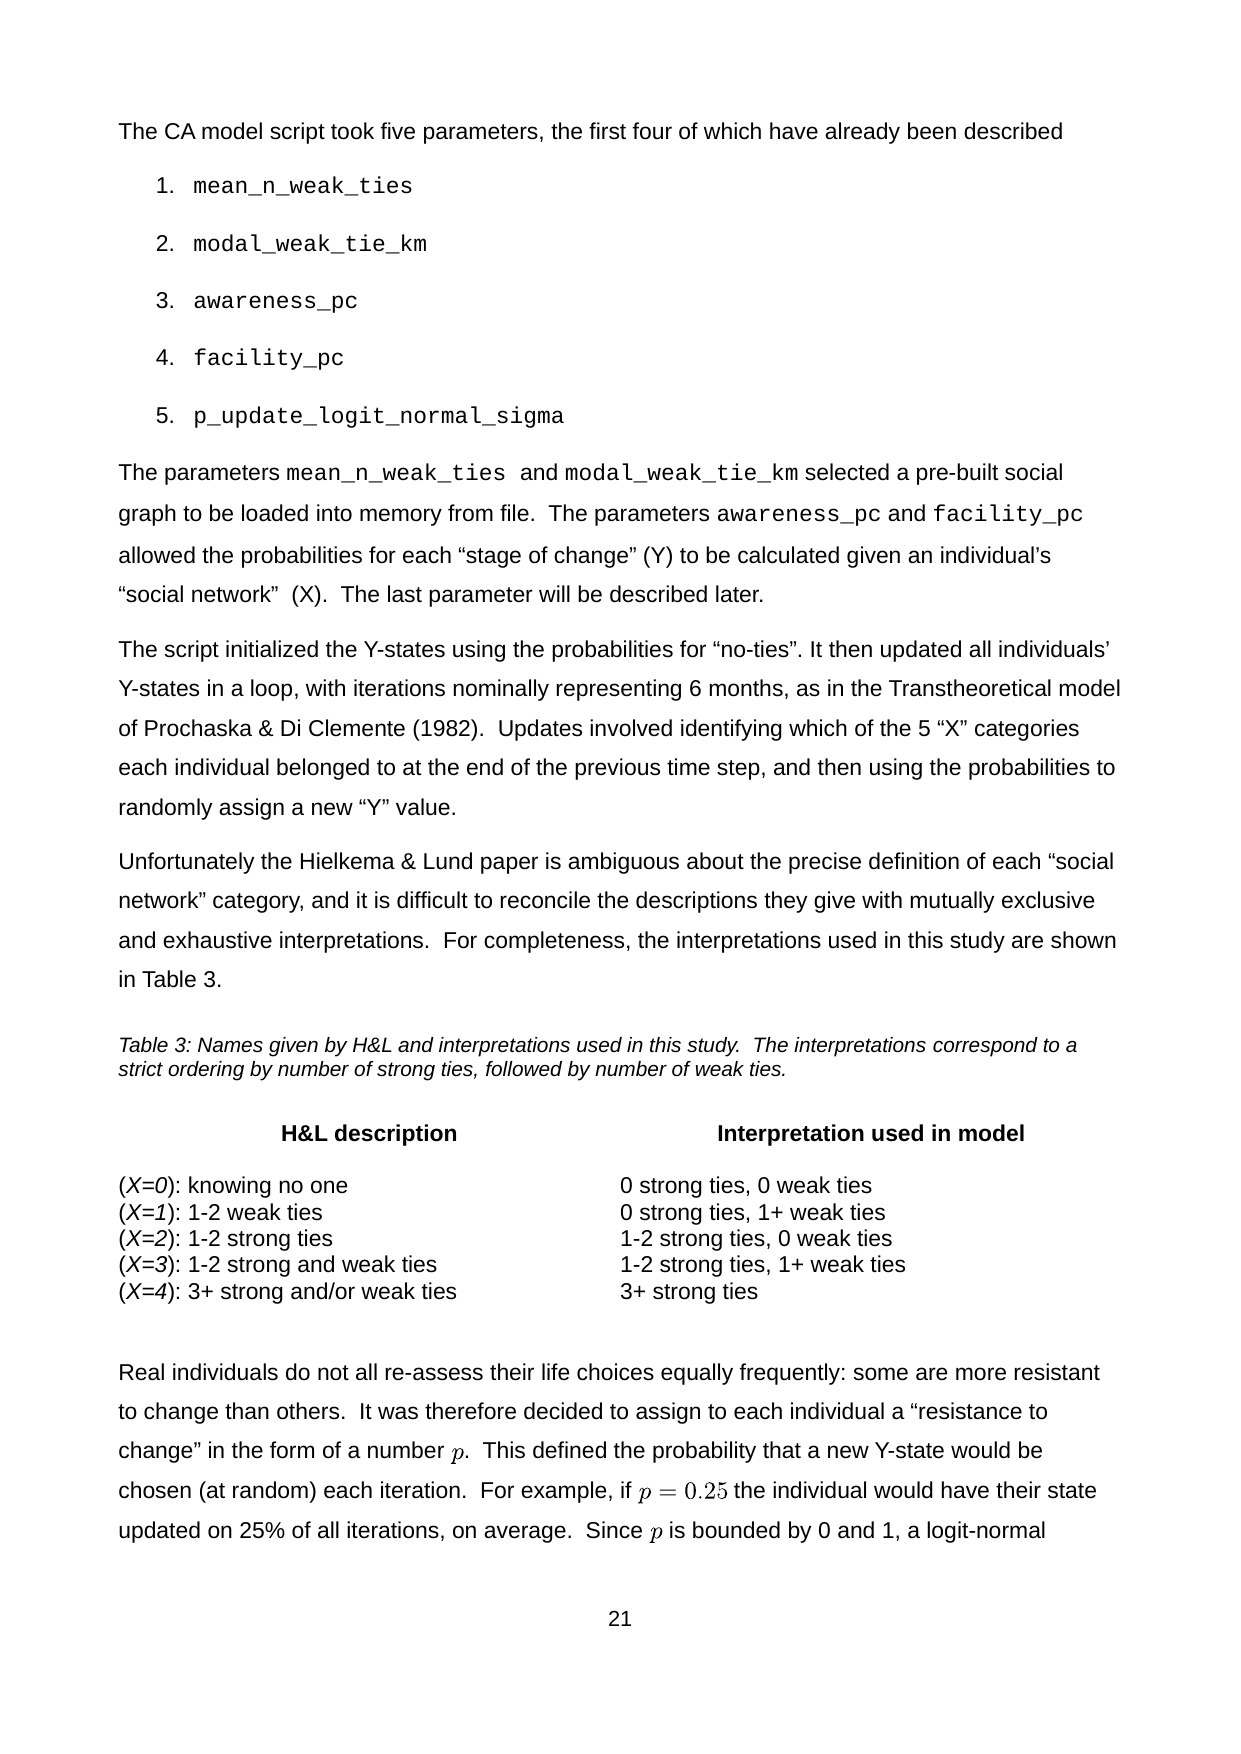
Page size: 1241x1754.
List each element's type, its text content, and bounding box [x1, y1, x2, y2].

list awareness_pc [156, 287, 1122, 315]
table_cell 0 strong ties, 1+ weak ties [620, 1199, 1122, 1225]
table_cell 1-2 strong ties, 1+ weak ties [620, 1251, 1122, 1278]
list p_update_logit_normal_sigma [156, 402, 1122, 430]
table_cell (X=2): 1-2 strong ties [118, 1225, 620, 1251]
text Table 3: Names given by H&L and interpretations used in this study. The interpretations correspond to a strict ordering by number of strong ties, followed by number of weak ties. [118, 1033, 1122, 1081]
table_cell (X=3): 1-2 strong and weak ties [118, 1251, 620, 1278]
table_cell (X=1): 1-2 weak ties [118, 1199, 620, 1225]
table_header H&L description [118, 1093, 620, 1172]
text The parameters mean_n_weak_ties and modal_weak_tie_km selected a pre-built social graph to be loaded into memory from file. The parameters awareness_pc and facility_pc allowed the probabilities for each “stage of change” (Y) to be calculated given an individual’s “social network” (X). The last parameter will be described later. [118, 459, 1122, 608]
table_cell 3+ strong ties [620, 1278, 1122, 1304]
list facility_pc [156, 344, 1122, 373]
table_cell 0 strong ties, 0 weak ties [620, 1173, 1122, 1199]
table_header Interpretation used in model [620, 1093, 1122, 1172]
table_cell 1-2 strong ties, 0 weak ties [620, 1225, 1122, 1251]
table_cell (X=0): knowing no one [118, 1173, 620, 1199]
list mean_n_weak_ties [156, 172, 1122, 201]
table_cell (X=4): 3+ strong and/or weak ties [118, 1278, 620, 1304]
text Unfortunately the Hielkema & Lund paper is ambiguous about the precise definition of each “social network” category, and it is difficult to reconcile the descriptions they give with mutually exclusive and exhaustive interpretations. For completeness, the interpretations used in this study are shown in Table 3. [118, 848, 1122, 992]
text The CA model script took five parameters, the first four of which have already been described [118, 118, 1122, 144]
list modal_weak_tie_km [156, 230, 1122, 258]
text The script initialized the Y-states using the probabilities for “no-ties”. It then updated all individuals’ Y-states in a loop, with iterations nominally representing 6 months, as in the Transtheoretical model of Prochaska & Di Clemente (1982). Updates involved identifying which of the 5 “X” categories each individual belonged to at the end of the previous time step, and then using the probabilities to randomly assign a new “Y” value. [118, 636, 1122, 820]
text Real individuals do not all re-assess their life choices equally frequently: some are more resistant to change than others. It was therefore decided to assign to each individual a “resistance to change” in the form of a number . This defined the probability that a new Y-state would be chosen (at random) each iteration. For example, if the individual would have their state updated on 25% of all iterations, on average. Since is bounded by 0 and 1, a logit-normal [118, 1358, 1122, 1543]
